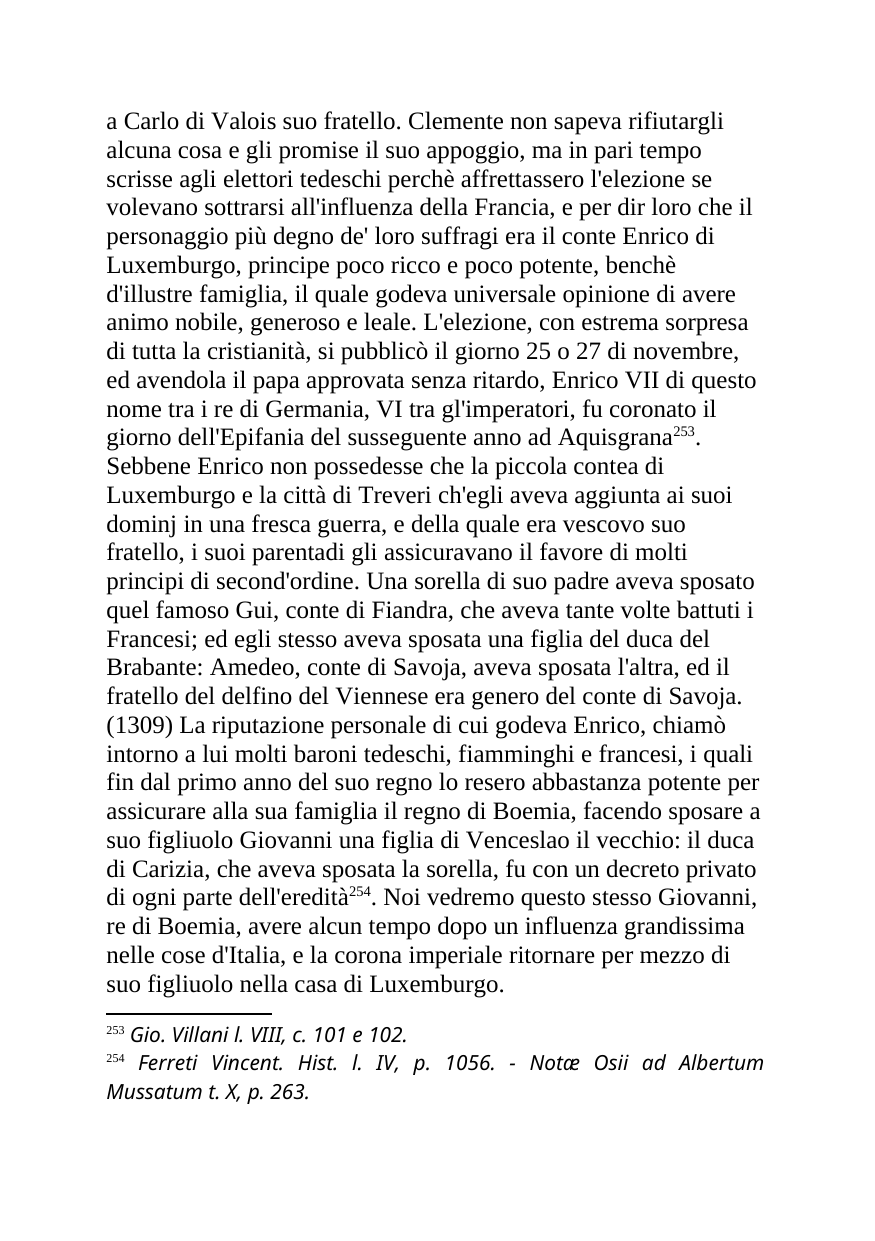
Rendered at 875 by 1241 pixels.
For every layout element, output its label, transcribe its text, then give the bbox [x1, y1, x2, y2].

text (1309) La riputazione personale di cui godeva Enrico, chiamò intorno a lui molti baroni tedeschi, fiamminghi e francesi, i quali fin dal primo anno del suo regno lo resero abbastanza potente per assicurare alla sua famiglia il regno di Boemia, facendo sposare a suo figliuolo Giovanni una figlia di Venceslao il vecchio: il duca di Carizia, che aveva sposata la sorella, fu con un decreto privato di ogni parte dell'eredità. Noi vedremo questo stesso Giovanni, re di Boemia, avere alcun tempo dopo un influenza grandissima nelle cose d'Italia, e la corona imperiale ritornare per mezzo di suo figliuolo nella casa di Luxemburgo. [106, 710, 768, 997]
text Ferreti Vincent. Hist. l. IV, p. 1056. - Notæ Osii ad Albertum Mussatum t. X, p. 263. [106, 1048, 768, 1105]
text a Carlo di Valois suo fratello. Clemente non sapeva rifiutargli alcuna cosa e gli promise il suo appoggio, ma in pari tempo scrisse agli elettori tedeschi perchè affrettassero l'elezione se volevano sottrarsi all'influenza della Francia, e per dir loro che il personaggio più degno de' loro suffragi era il conte Enrico di Luxemburgo, principe poco ricco e poco potente, benchè d'illustre famiglia, il quale godeva universale opinione di avere animo nobile, generoso e leale. L'elezione, con estrema sorpresa di tutta la cristianità, si pubblicò il giorno 25 o 27 di novembre, ed avendola il papa approvata senza ritardo, Enrico VII di questo nome tra i re di Germania, VI tra gl'imperatori, fu coronato il giorno dell'Epifania del susseguente anno ad Aquisgrana. [106, 106, 768, 451]
text Gio. Villani l. VIII, c. 101 e 102. [106, 1020, 768, 1048]
text Sebbene Enrico non possedesse che la piccola contea di Luxemburgo e la città di Treveri ch'egli aveva aggiunta ai suoi dominj in una fresca guerra, e della quale era vescovo suo fratello, i suoi parentadi gli assicuravano il favore di molti principi di second'ordine. Una sorella di suo padre aveva sposato quel famoso Gui, conte di Fiandra, che aveva tante volte battuti i Francesi; ed egli stesso aveva sposata una figlia del duca del Brabante: Amedeo, conte di Savoja, aveva sposata l'altra, ed il fratello del delfino del Viennese era genero del conte di Savoja. [106, 451, 768, 710]
